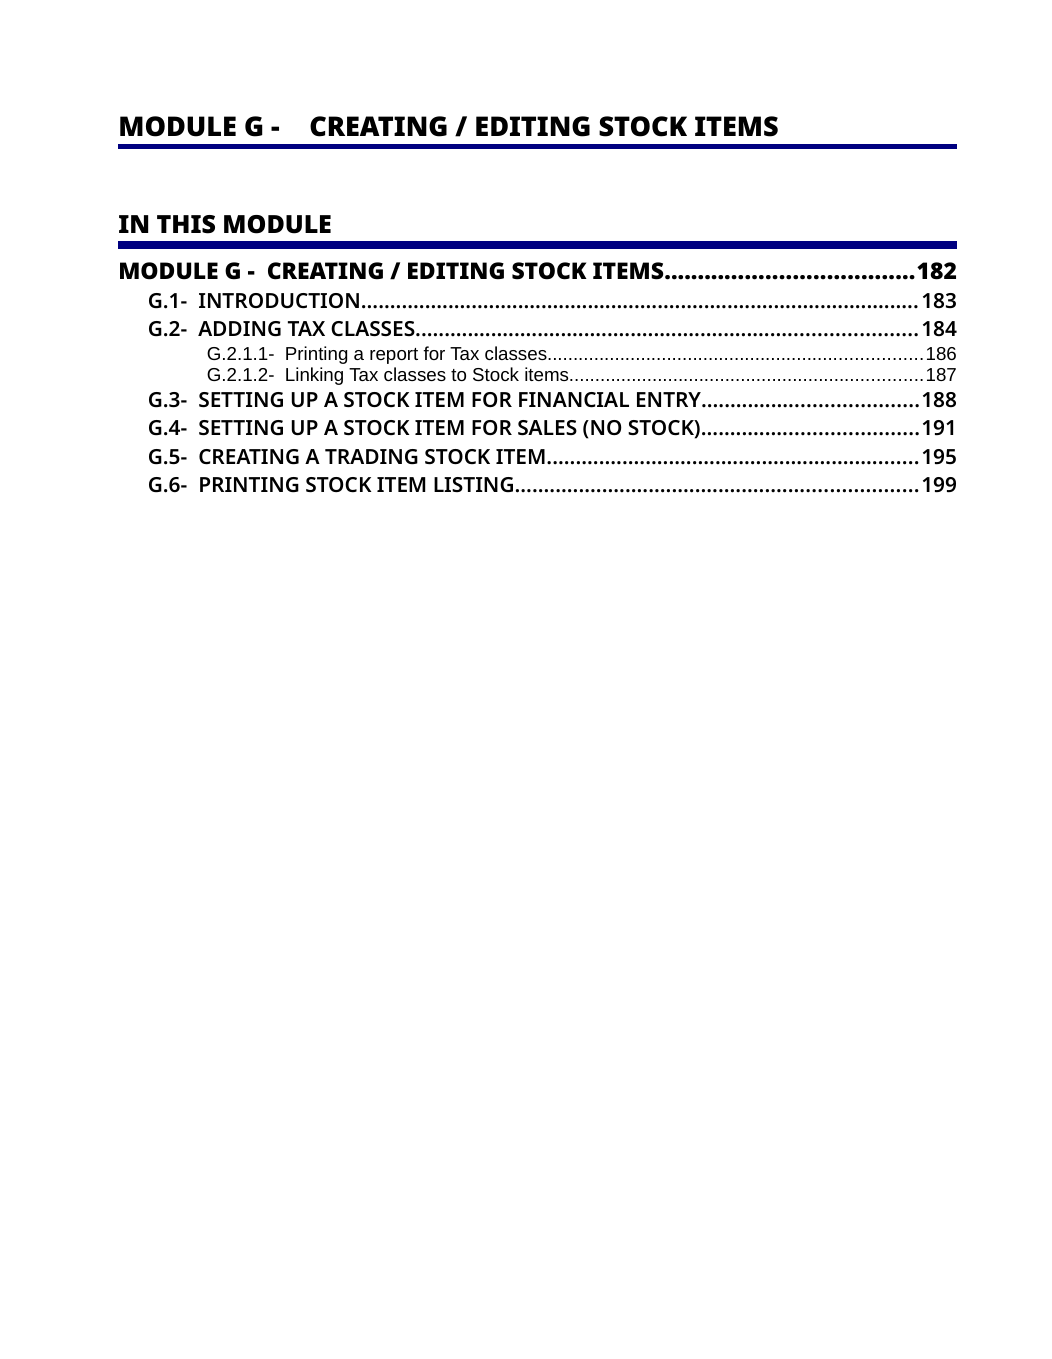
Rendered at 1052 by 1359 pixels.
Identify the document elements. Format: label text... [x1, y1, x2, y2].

text G.2- ADDING TAX CLASSES 184 [148, 314, 957, 343]
text MODULE G - CREATING / EDITING STOCK ITEMS 182 [118, 255, 957, 286]
subtitle IN THIS MODULE [118, 207, 957, 241]
text G.3- SETTING UP A STOCK ITEM FOR FINANCIAL ENTRY 188 [148, 385, 957, 413]
text G.4- SETTING UP A STOCK ITEM FOR SALES (NO STOCK) 191 [148, 413, 957, 442]
text G.6- PRINTING STOCK ITEM LISTING 199 [148, 470, 957, 499]
subtitle CREATING / EDITING STOCK ITEMS [118, 107, 957, 144]
text G.2.1.1- Printing a report for Tax classes 186 [207, 343, 957, 364]
text G.5- CREATING A TRADING STOCK ITEM 195 [148, 442, 957, 470]
text G.2.1.2- Linking Tax classes to Stock items 187 [207, 364, 957, 385]
text G.1- INTRODUCTION 183 [148, 286, 957, 314]
